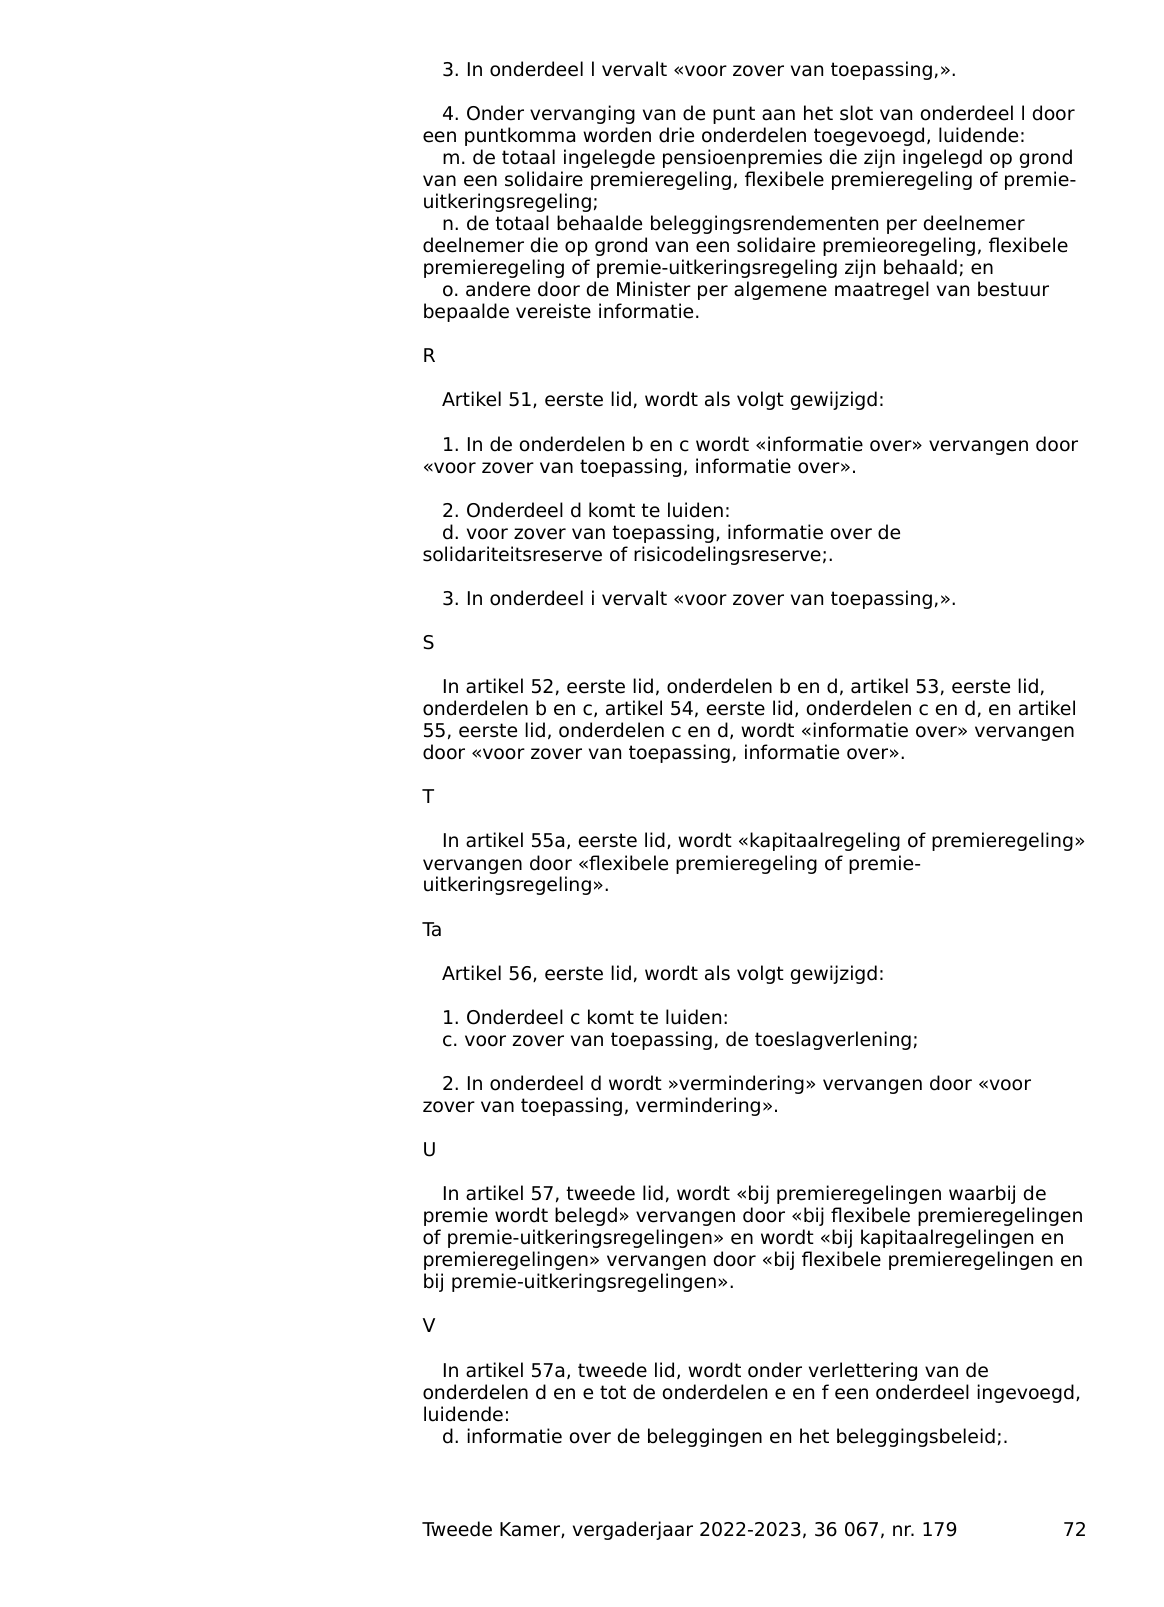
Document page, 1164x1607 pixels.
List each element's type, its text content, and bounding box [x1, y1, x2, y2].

text d. informatie over de beleggingen en het beleggingsbeleid;. [422, 1426, 1087, 1447]
text n. de totaal behaalde beleggingsrendementen per deelnemer deelnemer die op grond van een solidaire premieoregeling, flexibele premieregeling of premie-uitkeringsregeling zijn behaald; en [422, 213, 1087, 279]
text S [422, 632, 1087, 654]
text Artikel 51, eerste lid, wordt als volgt gewijzigd: [422, 389, 1087, 411]
text 3. In onderdeel i vervalt «voor zover van toepassing,». [422, 588, 1087, 610]
text 2. In onderdeel d wordt »vermindering» vervangen door «voor zover van toepassing, vermindering». [422, 1073, 1087, 1117]
text R [422, 345, 1087, 367]
text Ta [422, 918, 1087, 941]
text In artikel 57a, tweede lid, wordt onder verlettering van de onderdelen d en e tot de onderdelen e en f een onderdeel ingevoegd, luidende: [422, 1359, 1087, 1426]
text 1. Onderdeel c komt te luiden: [422, 1007, 1087, 1029]
text m. de totaal ingelegde pensioenpremies die zijn ingelegd op grond van een solidaire premieregeling, flexibele premieregeling of premie-uitkeringsregeling; [422, 147, 1087, 213]
text 3. In onderdeel l vervalt «voor zover van toepassing,». [422, 59, 1087, 81]
text 4. Onder vervanging van de punt aan het slot van onderdeel l door een puntkomma worden drie onderdelen toegevoegd, luidende: [422, 103, 1087, 147]
text U [422, 1139, 1087, 1161]
text d. voor zover van toepassing, informatie over de solidariteitsreserve of risicodelingsreserve;. [422, 522, 1087, 566]
text o. andere door de Minister per algemene maatregel van bestuur bepaalde vereiste informatie. [422, 279, 1087, 323]
text In artikel 55a, eerste lid, wordt «kapitaalregeling of premieregeling» vervangen door «flexibele premieregeling of premie-uitkeringsregeling». [422, 830, 1087, 896]
text V [422, 1315, 1087, 1337]
text In artikel 57, tweede lid, wordt «bij premieregelingen waarbij de premie wordt belegd» vervangen door «bij flexibele premieregelingen of premie-uitkeringsregelingen» en wordt «bij kapitaalregelingen en premieregelingen» vervangen door «bij flexibele premieregelingen en bij premie-uitkeringsregelingen». [422, 1183, 1087, 1293]
text Artikel 56, eerste lid, wordt als volgt gewijzigd: [422, 963, 1087, 985]
text In artikel 52, eerste lid, onderdelen b en d, artikel 53, eerste lid, onderdelen b en c, artikel 54, eerste lid, onderdelen c en d, en artikel 55, eerste lid, onderdelen c en d, wordt «informatie over» vervangen door «voor zover van toepassing, informatie over». [422, 676, 1087, 764]
text 2. Onderdeel d komt te luiden: [422, 500, 1087, 522]
text T [422, 786, 1087, 808]
text 1. In de onderdelen b en c wordt «informatie over» vervangen door «voor zover van toepassing, informatie over». [422, 433, 1087, 477]
text c. voor zover van toepassing, de toeslagverlening; [422, 1029, 1087, 1051]
